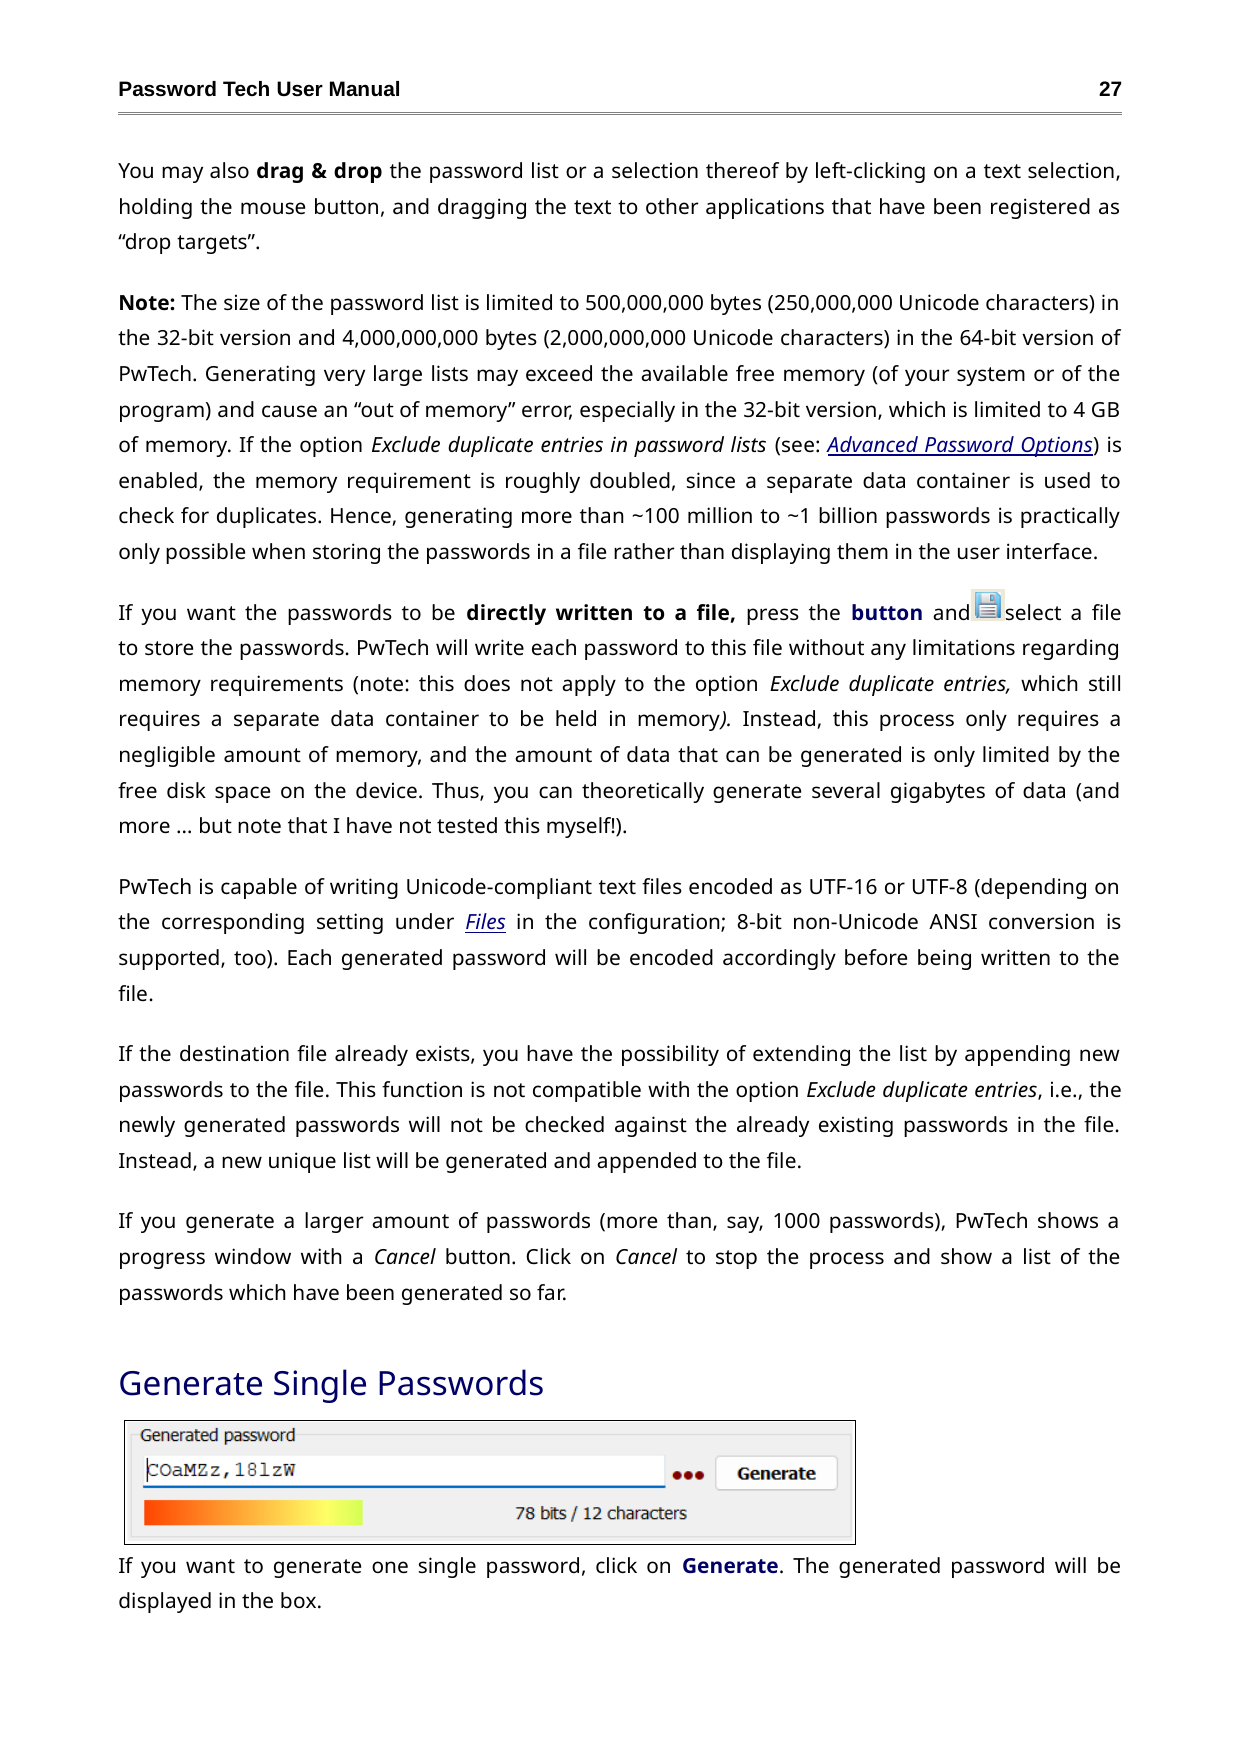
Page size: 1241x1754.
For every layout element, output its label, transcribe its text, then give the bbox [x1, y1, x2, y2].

text If the destination file already exists, you have the possibility of extending the list by appending new passwords to the file. This function is not compatible with the option Exclude duplicate entries, i.e., the newly generated passwords will not be checked against the already existing passwords in the file. Instead, a new unique list will be generated and appended to the file. [118, 1039, 1122, 1174]
picture [970, 589, 1005, 621]
text PwTech is capable of writing Unicode-compliant text files encoded as UTF-16 or UTF-8 (depending on the corresponding setting under Files in the configuration; 8-bit non-Unicode ANSI conversion is supported, too). Each generated password will be encoded accordingly before being written to the file. [118, 872, 1122, 1007]
text If you want to generate one single password, click on Generate. The generated password will be displayed in the box. [118, 1541, 1122, 1615]
text If you generate a larger amount of passwords (more than, say, 1000 passwords), PwTech shows a progress window with a Cancel button. Click on Cancel to stop the process and show a list of the passwords which have been generated so far. [118, 1206, 1122, 1306]
text If you want the passwords to be directly written to a file, press the button and select a file to store the passwords. PwTech will write each password to this file without any limitations regarding memory requirements (note: this does not apply to the option Exclude duplicate entries, which still requires a separate data container to be held in memory). Instead, this process only requires a negligible amount of memory, and the amount of data that can be generated is only limited by the free disk space on the device. Thus, you can theoretically generate several gigabytes of data (and more … but note that I have not tested this myself!). [118, 597, 1122, 840]
text You may also drag & drop the password list or a selection thereof by left-clicking on a text selection, holding the mouse button, and dragging the text to other applications that have been registered as “drop targets”. [118, 156, 1122, 256]
text Note: The size of the password list is limited to 500,000,000 bytes (250,000,000 Unicode characters) in the 32-bit version and 4,000,000,000 bytes (2,000,000,000 Unicode characters) in the 64-bit version of PwTech. Generating very large lists may exceed the available free memory (of your system or of the program) and cause an “out of memory” error, especially in the 32-bit version, which is limited to 4 GB of memory. If the option Exclude duplicate entries in password lists (see: Advanced Password Options) is enabled, the memory requirement is roughly doubled, since a separate data container is used to check for duplicates. Hence, generating more than ~100 million to ~1 billion passwords is practically only possible when storing the passwords in a file rather than displaying them in the user interface. [118, 288, 1122, 566]
picture [127, 1422, 853, 1541]
subtitle Generate Single Passwords [118, 1359, 1122, 1405]
